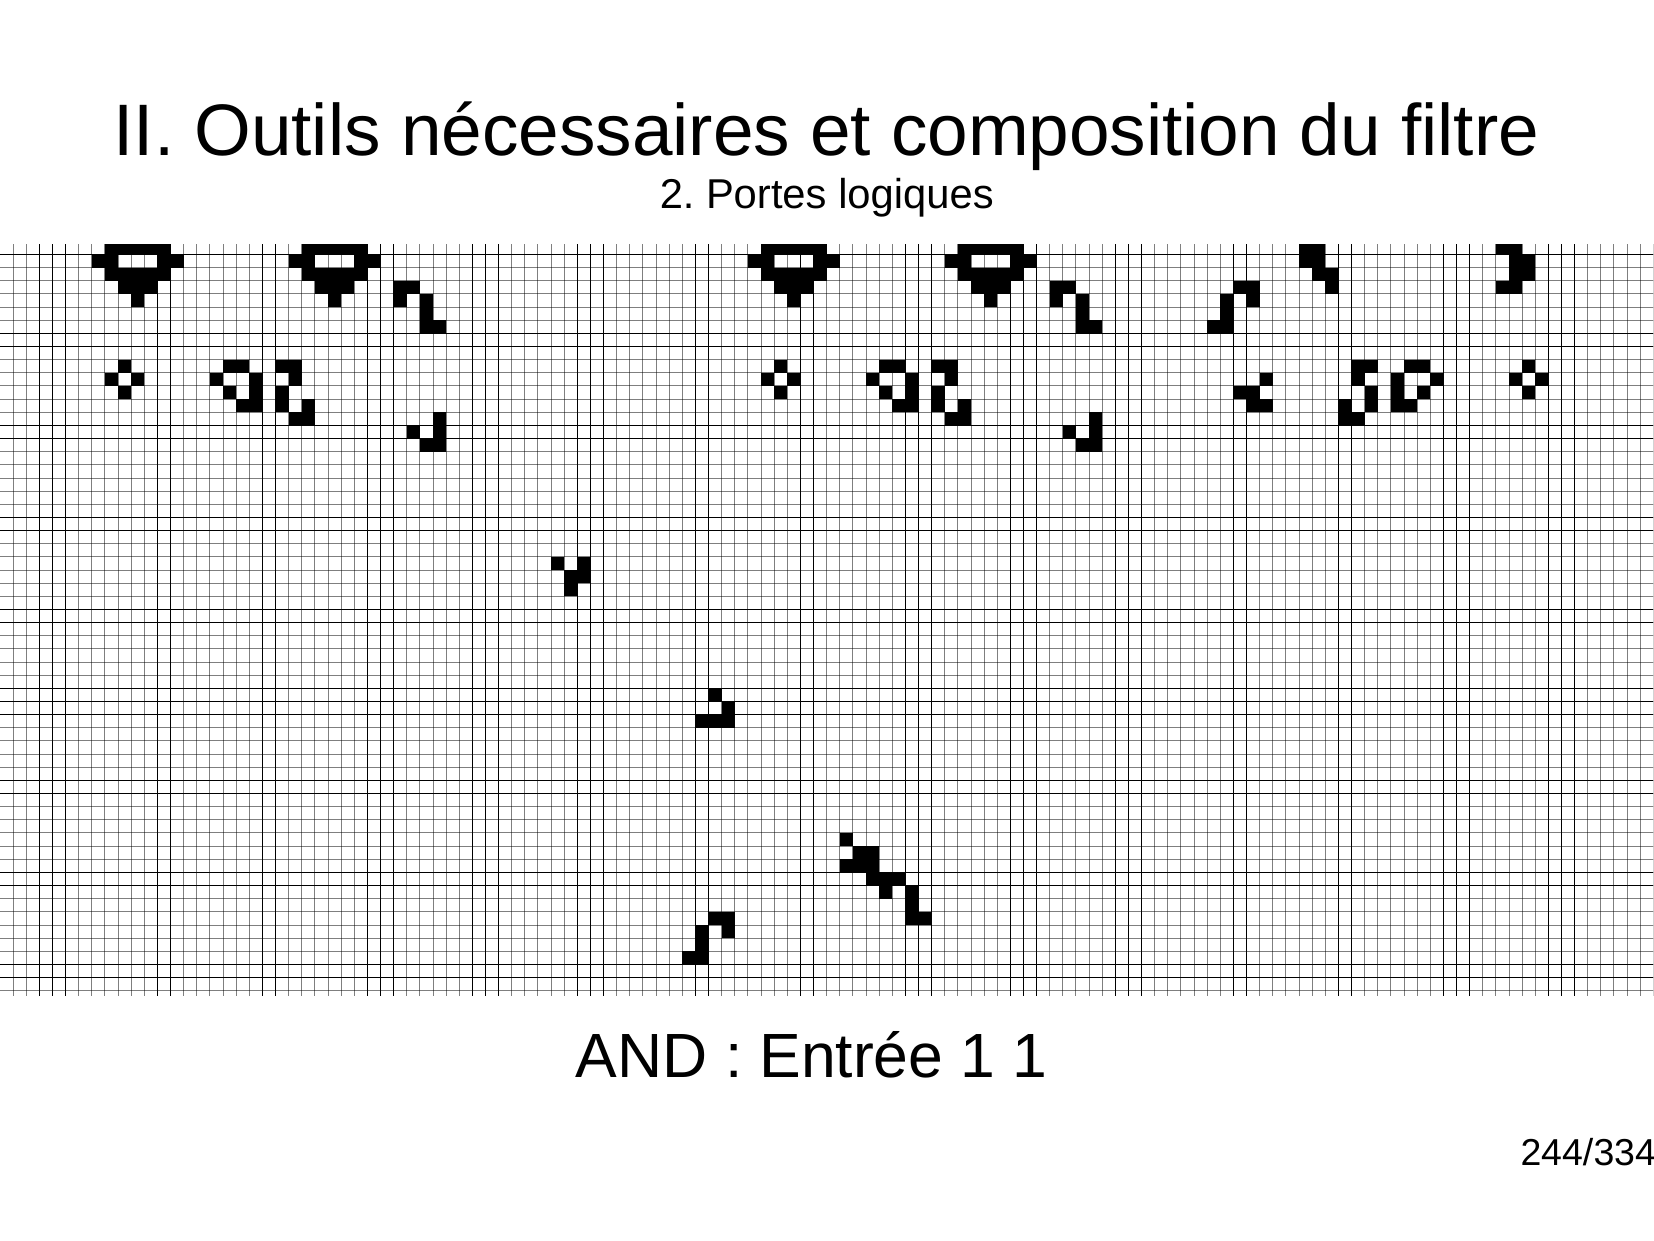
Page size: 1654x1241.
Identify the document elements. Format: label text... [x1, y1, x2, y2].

title II. Outils nécessaires et composition du filtre 2. Portes logiques [82, 49, 1571, 257]
picture [0, 244, 1654, 996]
text_box AND : Entrée 1 1 [561, 1013, 1063, 1099]
text_box <number>/334 [1505, 1124, 1654, 1182]
